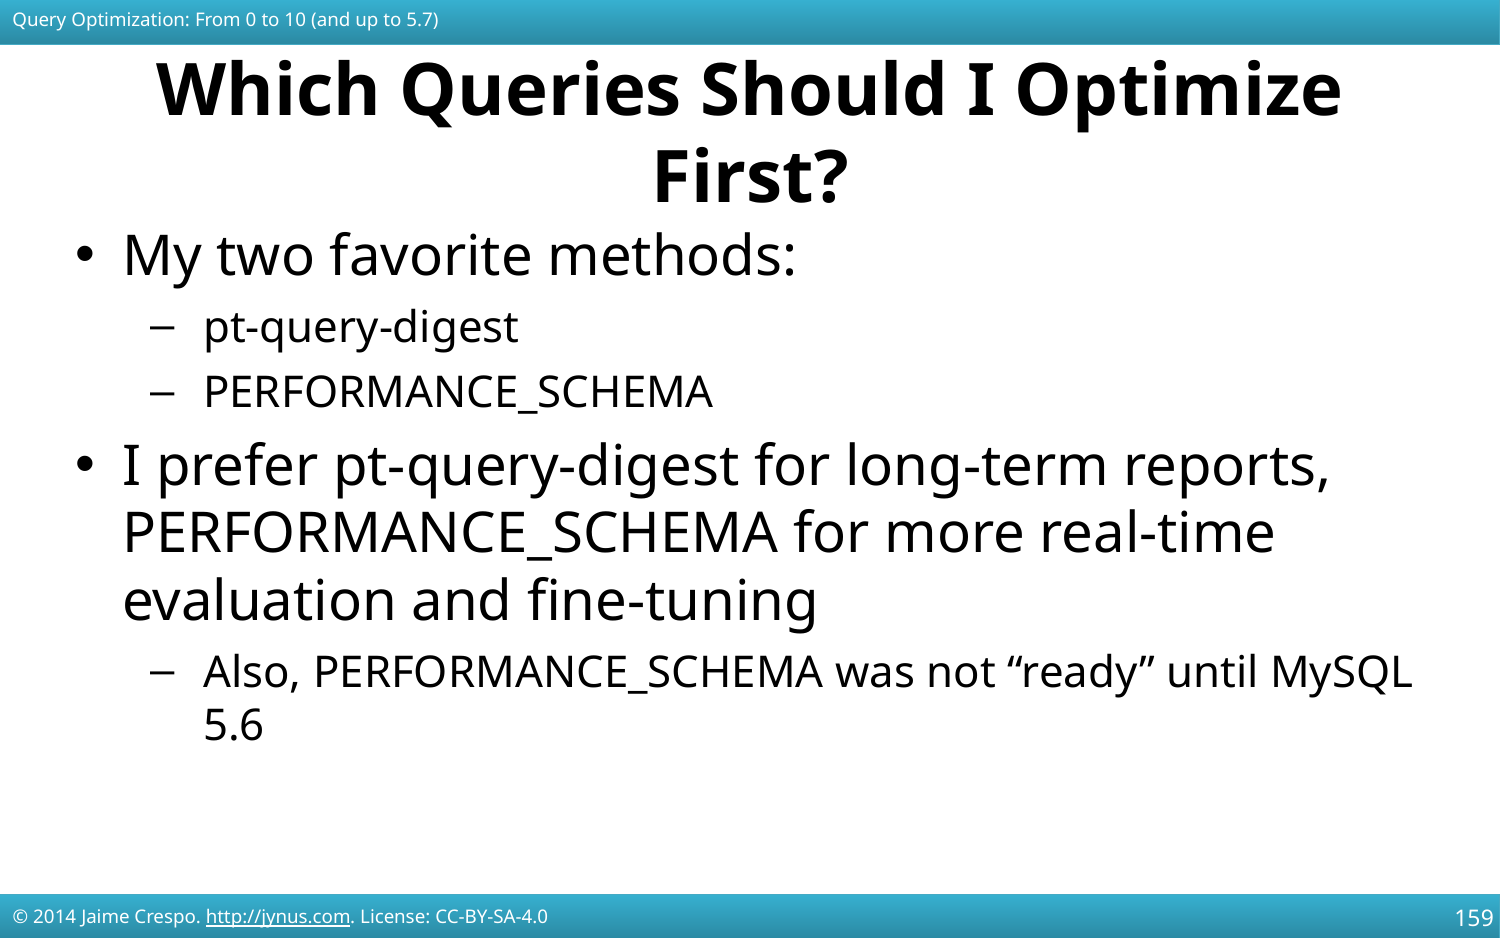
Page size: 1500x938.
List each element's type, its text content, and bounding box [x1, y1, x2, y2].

title Which Queries Should I Optimize First? [75, 41, 1425, 218]
slide_number [1389, 896, 1490, 935]
list My two favorite methods: pt-query-digest PERFORMANCE_SCHEMA I prefer pt-query-digest for long-term reports, PERFORMANCE_SCHEMA for more real-time evaluation and fine-tuning Also, PERFORMANCE_SCHEMA was not “ready” until MySQL 5.6 [75, 218, 1425, 876]
